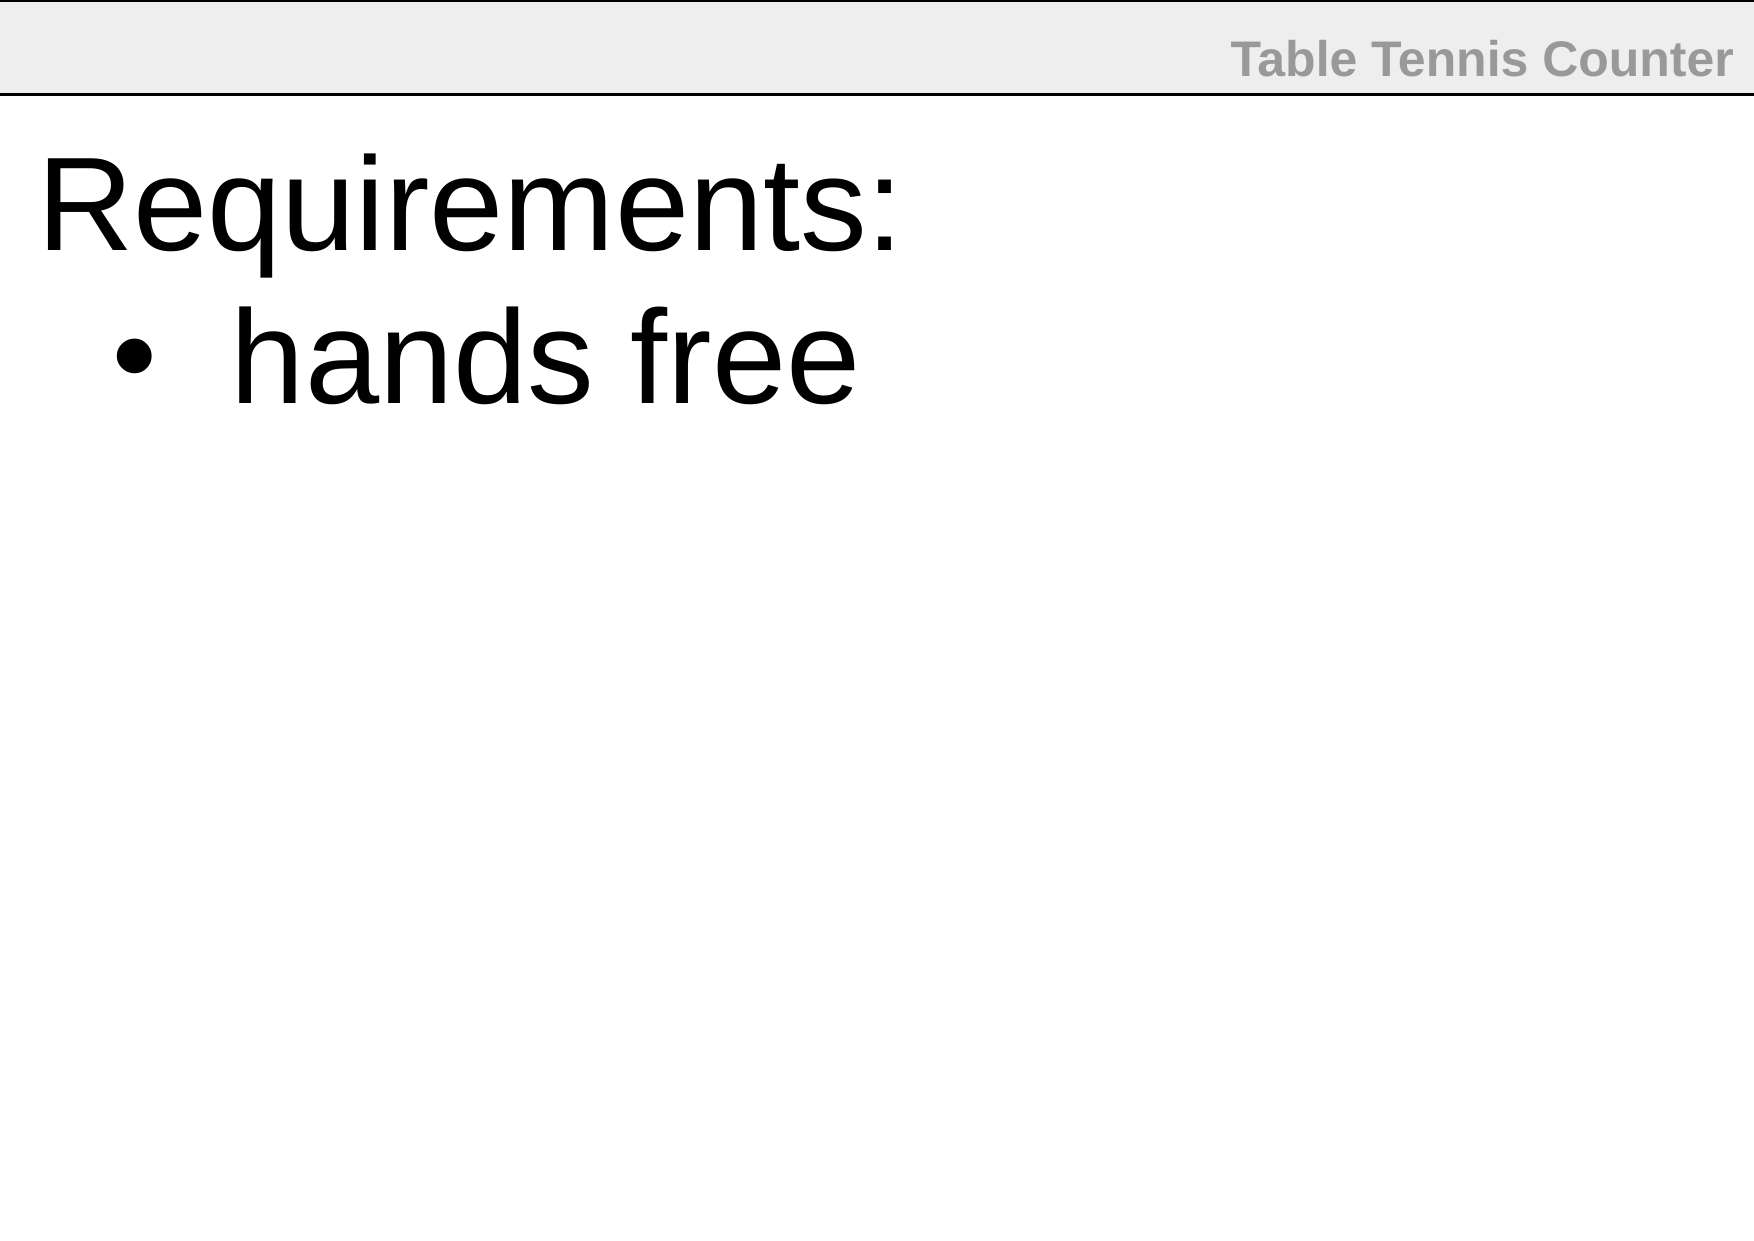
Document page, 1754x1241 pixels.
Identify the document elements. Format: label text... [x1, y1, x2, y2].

list hands free [112, 279, 1754, 433]
text Requirements: [0, 126, 1754, 279]
